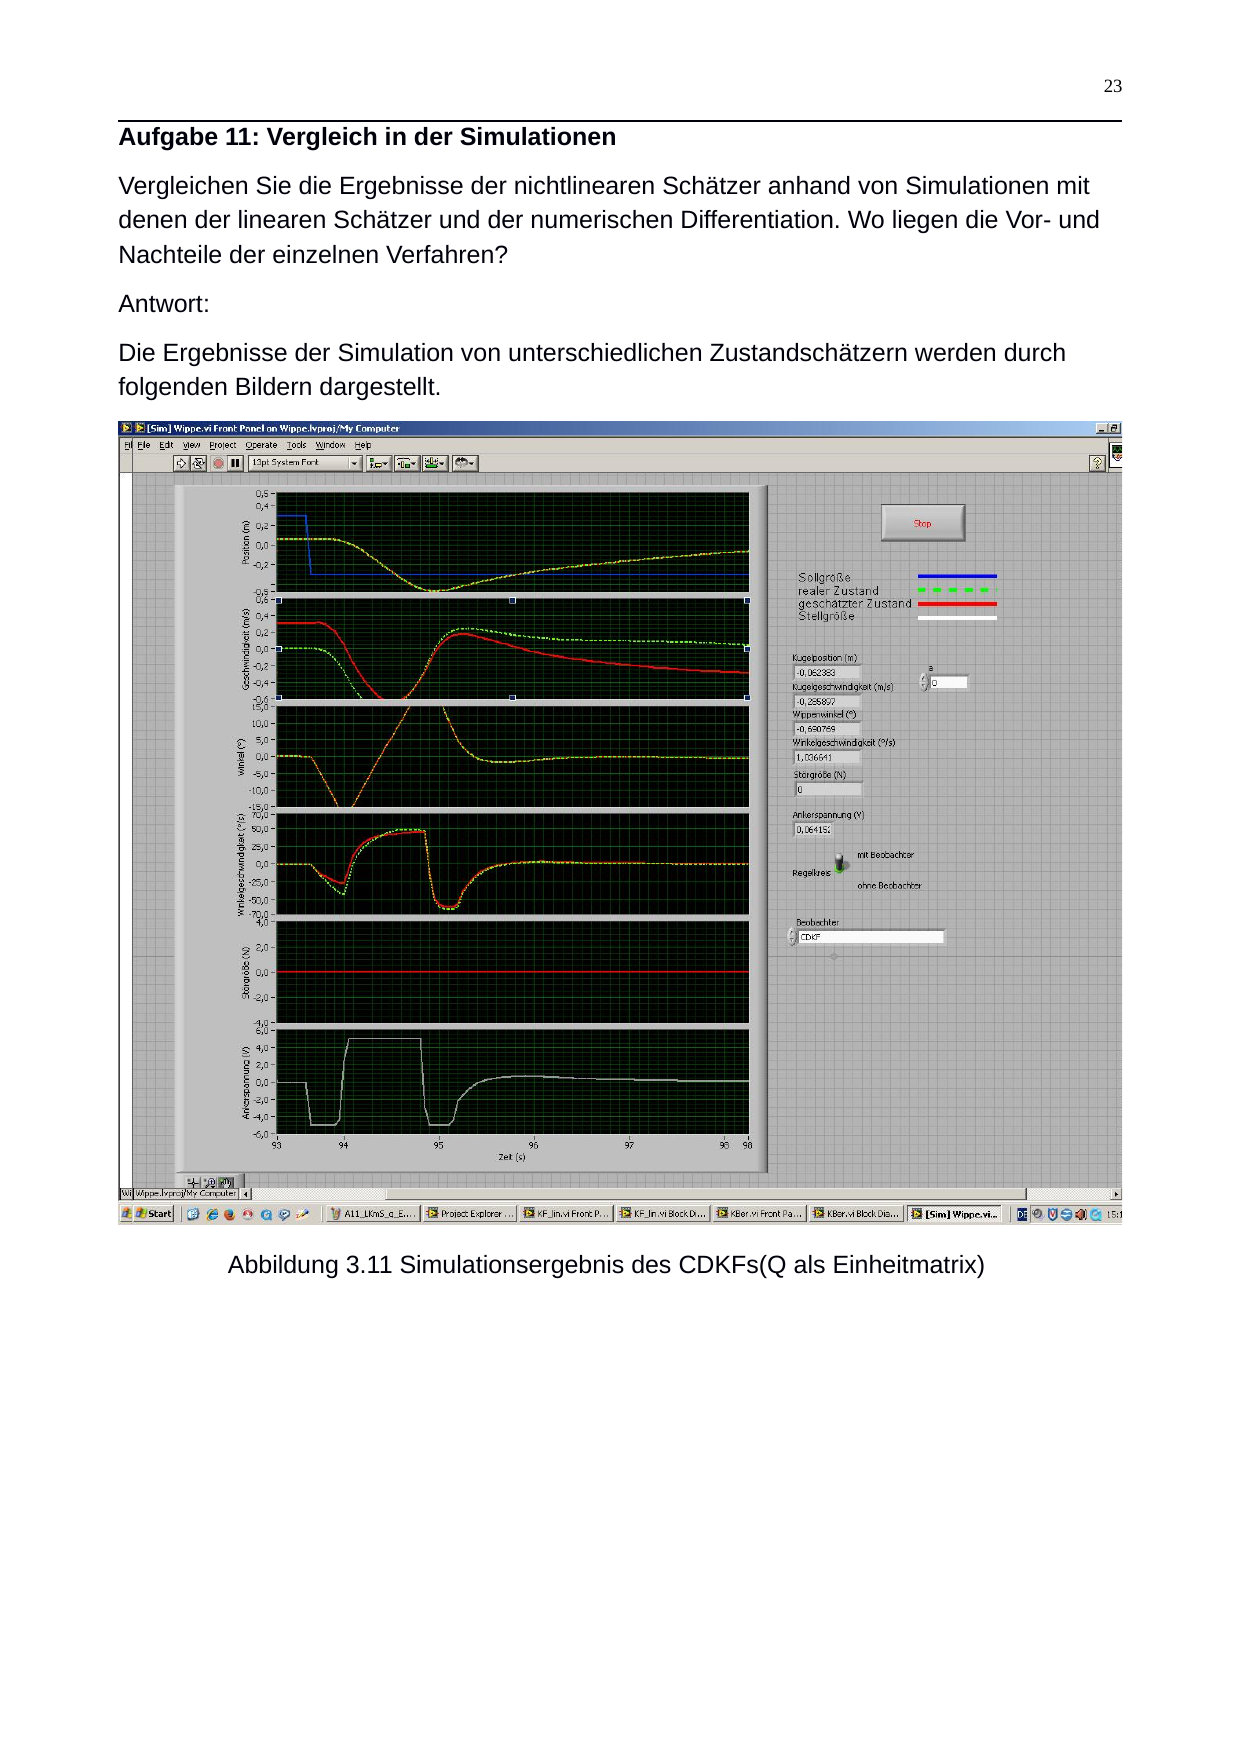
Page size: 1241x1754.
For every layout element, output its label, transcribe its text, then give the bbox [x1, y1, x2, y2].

text Die Ergebnisse der Simulation von unterschiedlichen Zustandschätzern werden durch folgenden Bildern dargestellt. [118, 338, 1122, 401]
text Vergleichen Sie die Ergebnisse der nichtlinearen Schätzer anhand von Simulationen mit denen der linearen Schätzer und der numerischen Differentiation. Wo liegen die Vor- und Nachteile der einzelnen Verfahren? [118, 171, 1122, 268]
picture [118, 421, 1123, 1225]
text Abbildung 3.11 Simulationsergebnis des CDKFs(Q als Einheitmatrix) [118, 1250, 1122, 1279]
text Antwort: [118, 289, 1122, 318]
text Aufgabe 11: Vergleich in der Simulationen [118, 122, 1122, 151]
